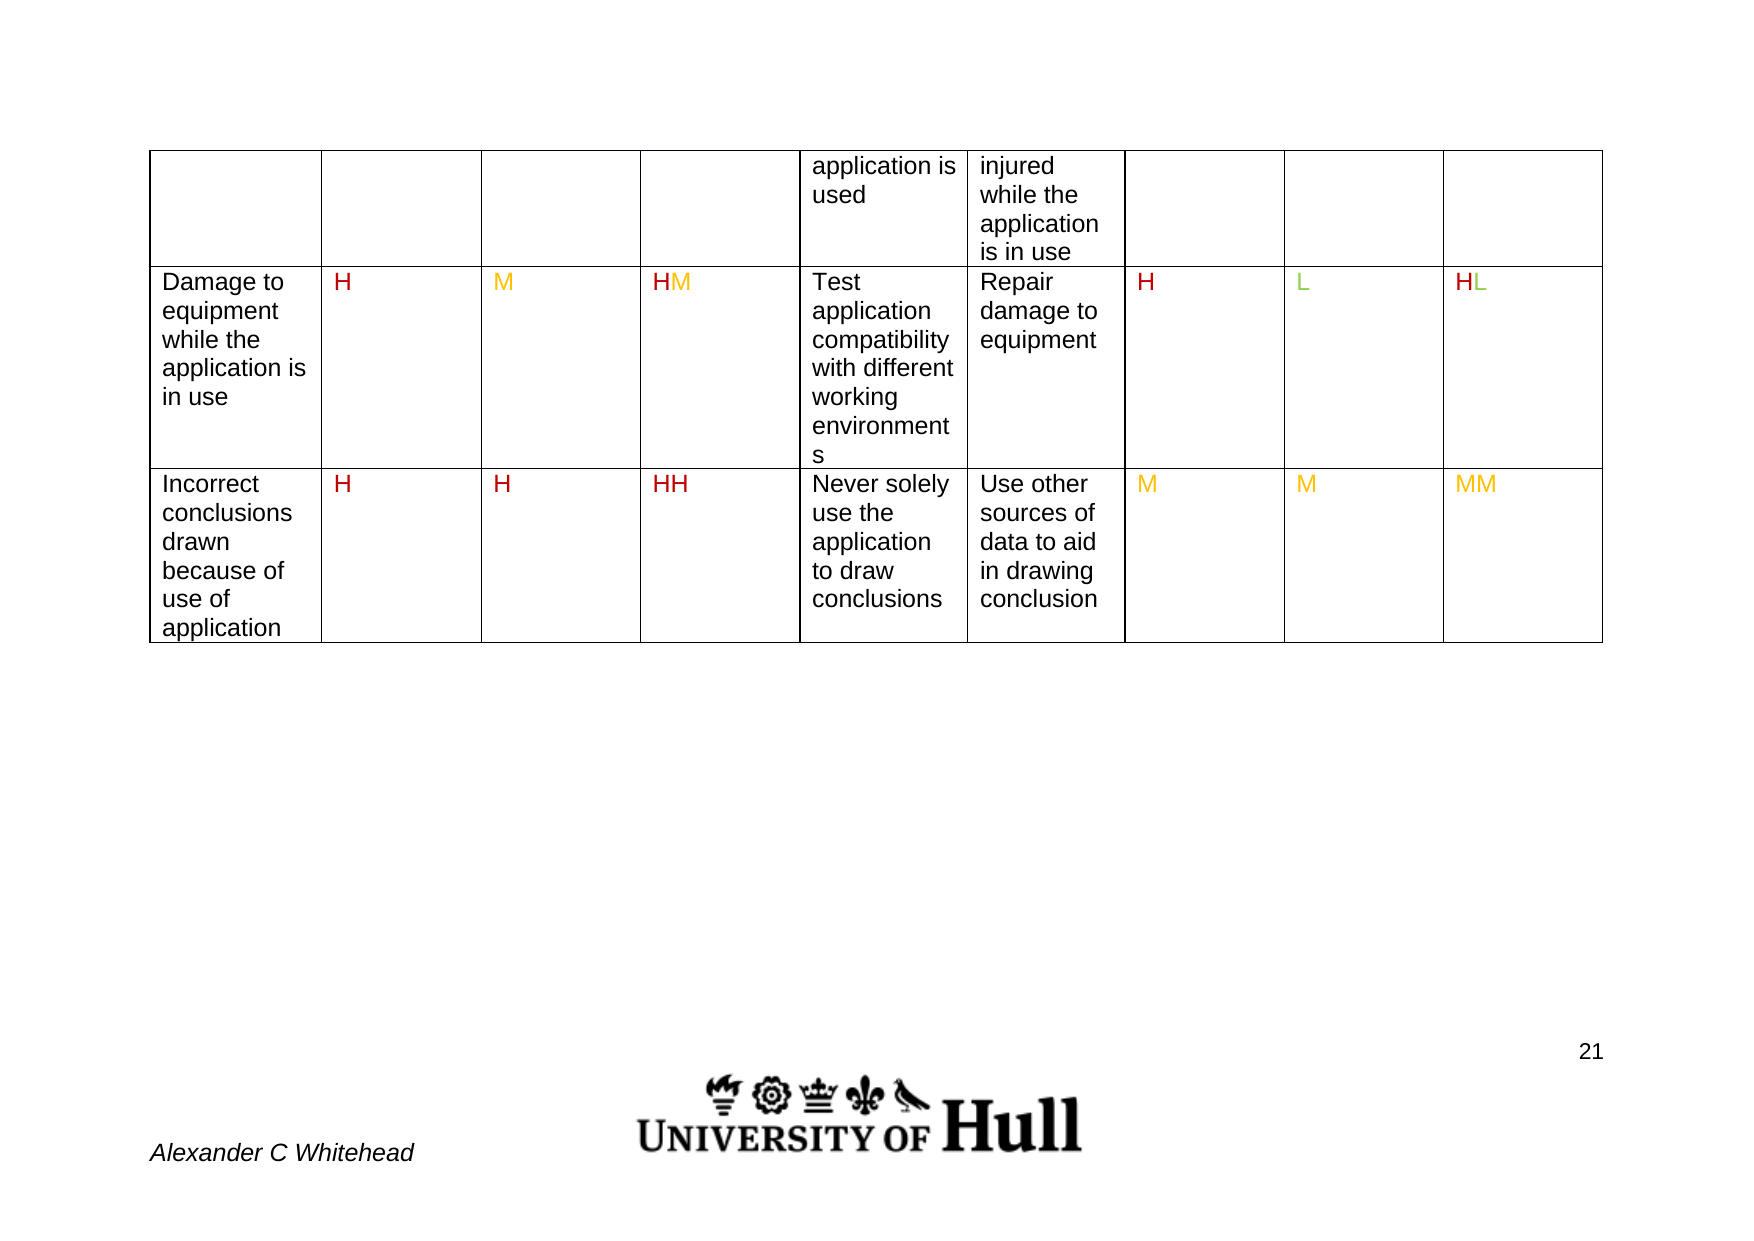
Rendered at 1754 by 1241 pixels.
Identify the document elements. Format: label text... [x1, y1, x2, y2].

picture [630, 1064, 1091, 1162]
table_cell Never solely use the application to draw conclusions [801, 469, 967, 642]
table_cell [1285, 151, 1443, 266]
table_cell H [322, 469, 481, 642]
table_cell Repair damage to equipment [968, 267, 1124, 468]
table_cell H [322, 267, 481, 468]
table_cell [322, 151, 481, 266]
table_cell MM [1444, 469, 1602, 642]
table_cell Use other sources of data to aid in drawing conclusion [968, 469, 1124, 642]
table_cell H [482, 469, 640, 642]
table_cell M [1285, 469, 1443, 642]
table_cell [482, 151, 640, 266]
table_cell HM [641, 267, 799, 468]
table_cell [1126, 151, 1284, 266]
table_cell M [482, 267, 640, 468]
table_cell [641, 151, 799, 266]
table_cell L [1285, 267, 1443, 468]
table_cell Test application compatibility with different working environments [801, 267, 967, 468]
table_cell HL [1444, 267, 1602, 468]
table_cell HH [641, 469, 799, 642]
table_cell injured while the application is in use [968, 151, 1124, 266]
table_cell [1444, 151, 1602, 266]
table_cell Incorrect conclusions drawn because of use of application [151, 469, 321, 642]
table_cell Damage to equipment while the application is in use [151, 267, 321, 468]
table_cell H [1126, 267, 1284, 468]
table_cell [151, 151, 321, 266]
table_cell M [1126, 469, 1284, 642]
table_cell application is used [801, 151, 967, 266]
